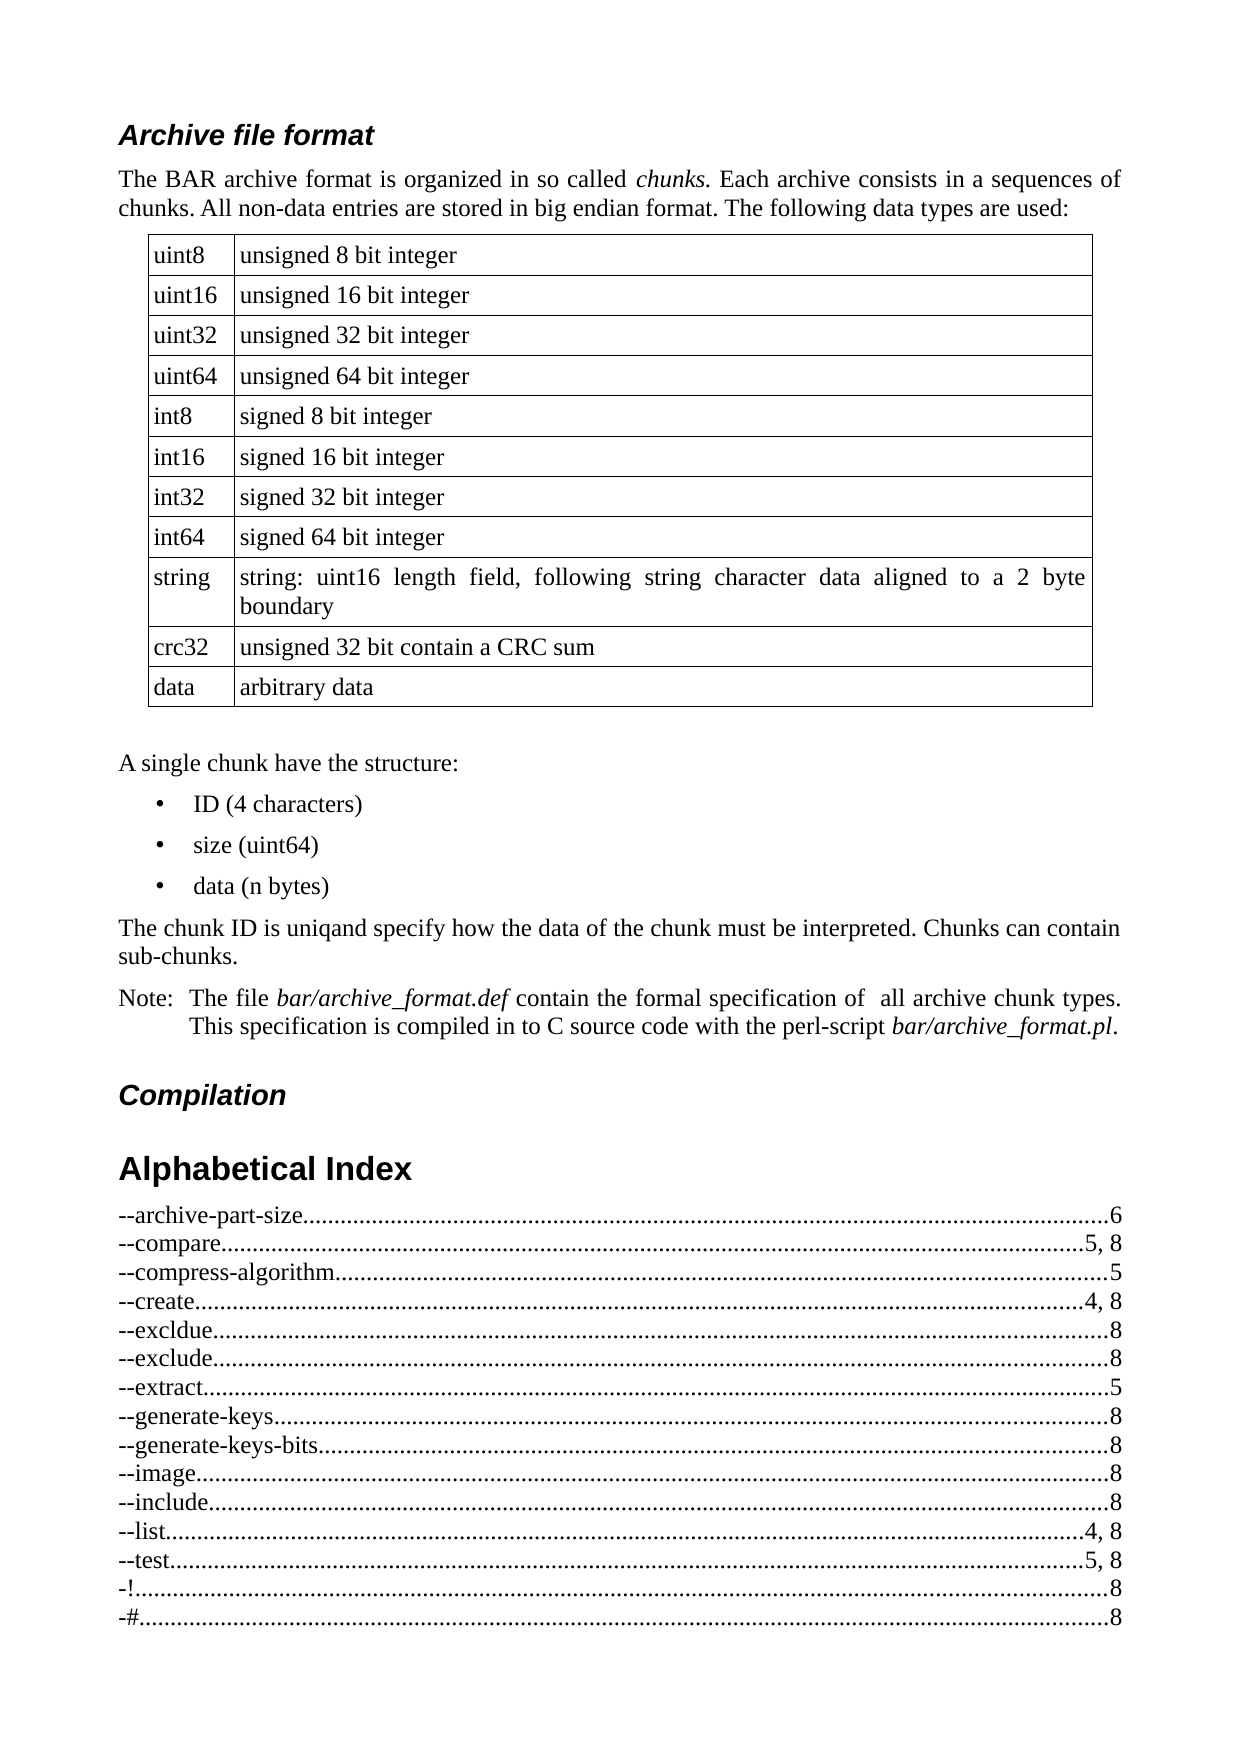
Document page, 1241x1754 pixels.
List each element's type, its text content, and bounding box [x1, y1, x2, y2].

text --extract 5 [118, 1372, 1122, 1401]
table_cell unsigned 16 bit integer [235, 276, 1092, 315]
table_cell crc32 [149, 627, 234, 666]
text A single chunk have the structure: [118, 748, 1122, 776]
table_cell unsigned 64 bit integer [235, 356, 1092, 395]
subtitle Alphabetical Index [118, 1149, 1122, 1187]
table_cell signed 8 bit integer [235, 396, 1092, 436]
text --image 8 [118, 1458, 1122, 1487]
table_cell arbitrary data [235, 667, 1092, 706]
list data (n bytes) [156, 871, 1122, 900]
table_header unsigned 8 bit integer [235, 235, 1092, 274]
text --exclude 8 [118, 1343, 1122, 1372]
table_cell uint32 [149, 316, 234, 355]
text -! 8 [118, 1573, 1122, 1602]
text The BAR archive format is organized in so called chunks. Each archive consists in a sequences of chunks. All non-data entries are stored in big endian format. The following data types are used: [118, 164, 1122, 222]
text --archive-part-size 6 [118, 1200, 1122, 1228]
text --excldue 8 [118, 1315, 1122, 1343]
subtitle Compilation [118, 1078, 1122, 1111]
table_header uint8 [149, 235, 234, 274]
table_cell string [149, 558, 234, 626]
table_cell string: uint16 length field, following string character data aligned to a 2 byte boundary [235, 558, 1092, 626]
text --generate-keys 8 [118, 1401, 1122, 1430]
text --list 4, 8 [118, 1516, 1122, 1545]
table_cell int8 [149, 396, 234, 436]
text Note: The file bar/archive_format.def contain the formal specification of all archive chunk types. This specification is compiled in to C source code with the perl-script bar/archive_format.pl. [118, 983, 1122, 1040]
table_cell int32 [149, 477, 234, 516]
list size (uint64) [156, 830, 1122, 859]
text --include 8 [118, 1487, 1122, 1516]
table_cell int16 [149, 437, 234, 476]
text --generate-keys-bits 8 [118, 1430, 1122, 1458]
table_cell signed 64 bit integer [235, 517, 1092, 557]
table_cell int64 [149, 517, 234, 557]
table_cell signed 16 bit integer [235, 437, 1092, 476]
table_cell uint16 [149, 276, 234, 315]
text --compare 5, 8 [118, 1228, 1122, 1257]
table_cell unsigned 32 bit integer [235, 316, 1092, 355]
table_cell uint64 [149, 356, 234, 395]
table_cell signed 32 bit integer [235, 477, 1092, 516]
table_cell data [149, 667, 234, 706]
text --test 5, 8 [118, 1545, 1122, 1573]
text --compress-algorithm 5 [118, 1257, 1122, 1286]
list ID (4 characters) [156, 789, 1122, 818]
subtitle Archive file format [118, 118, 1122, 152]
text --create 4, 8 [118, 1286, 1122, 1315]
text The chunk ID is uniqand specify how the data of the chunk must be interpreted. Chunks can contain sub-chunks. [118, 913, 1122, 970]
table_cell unsigned 32 bit contain a CRC sum [235, 627, 1092, 666]
text -# 8 [118, 1602, 1122, 1631]
